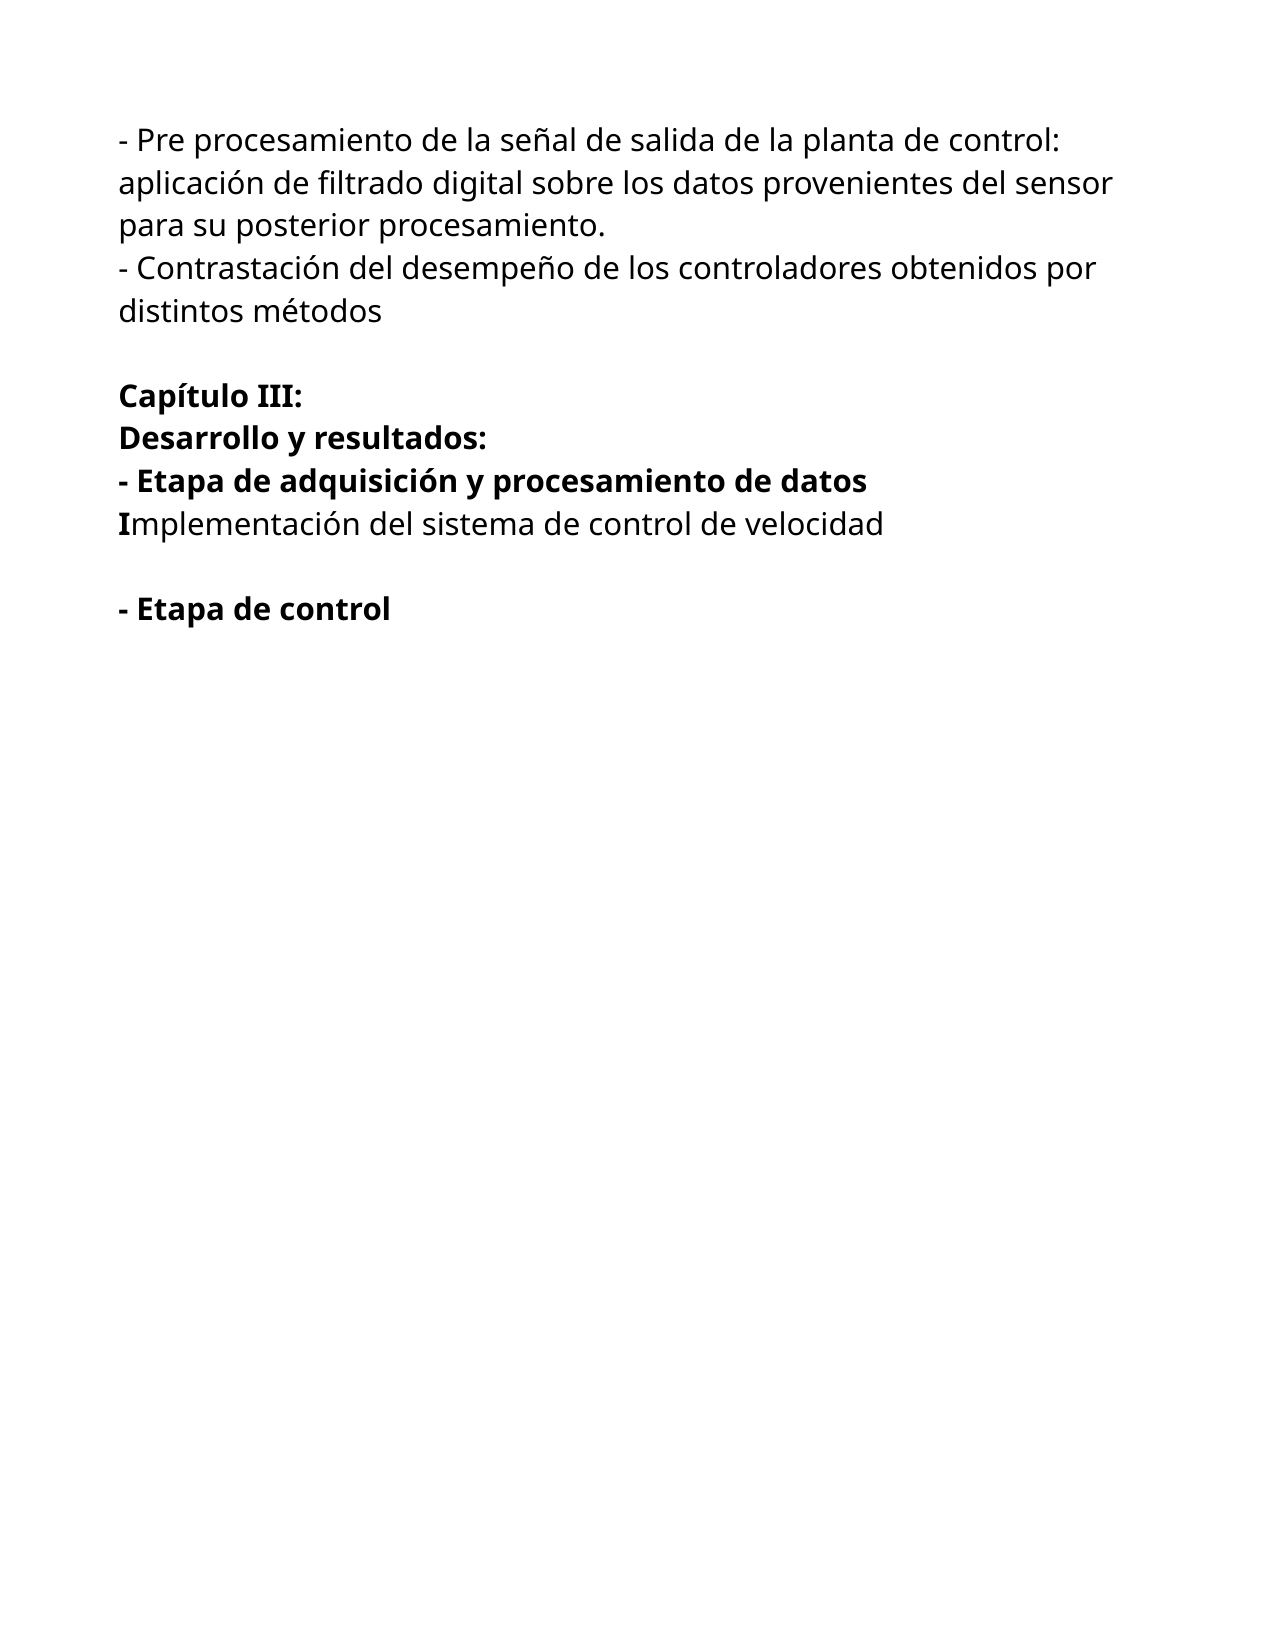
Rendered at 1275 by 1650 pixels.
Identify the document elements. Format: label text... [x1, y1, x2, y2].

text Desarrollo y resultados: [118, 416, 1157, 459]
text Implementación del sistema de control de velocidad [118, 502, 1157, 544]
text - Pre procesamiento de la señal de salida de la planta de control: aplicación de filtrado digital sobre los datos provenientes del sensor para su posterior procesamiento. [118, 118, 1157, 246]
text - Contrastación del desempeño de los controladores obtenidos por distintos métodos [118, 246, 1157, 331]
text Capítulo III: [118, 374, 1157, 416]
text - Etapa de control [118, 587, 1157, 629]
text - Etapa de adquisición y procesamiento de datos [118, 459, 1157, 502]
